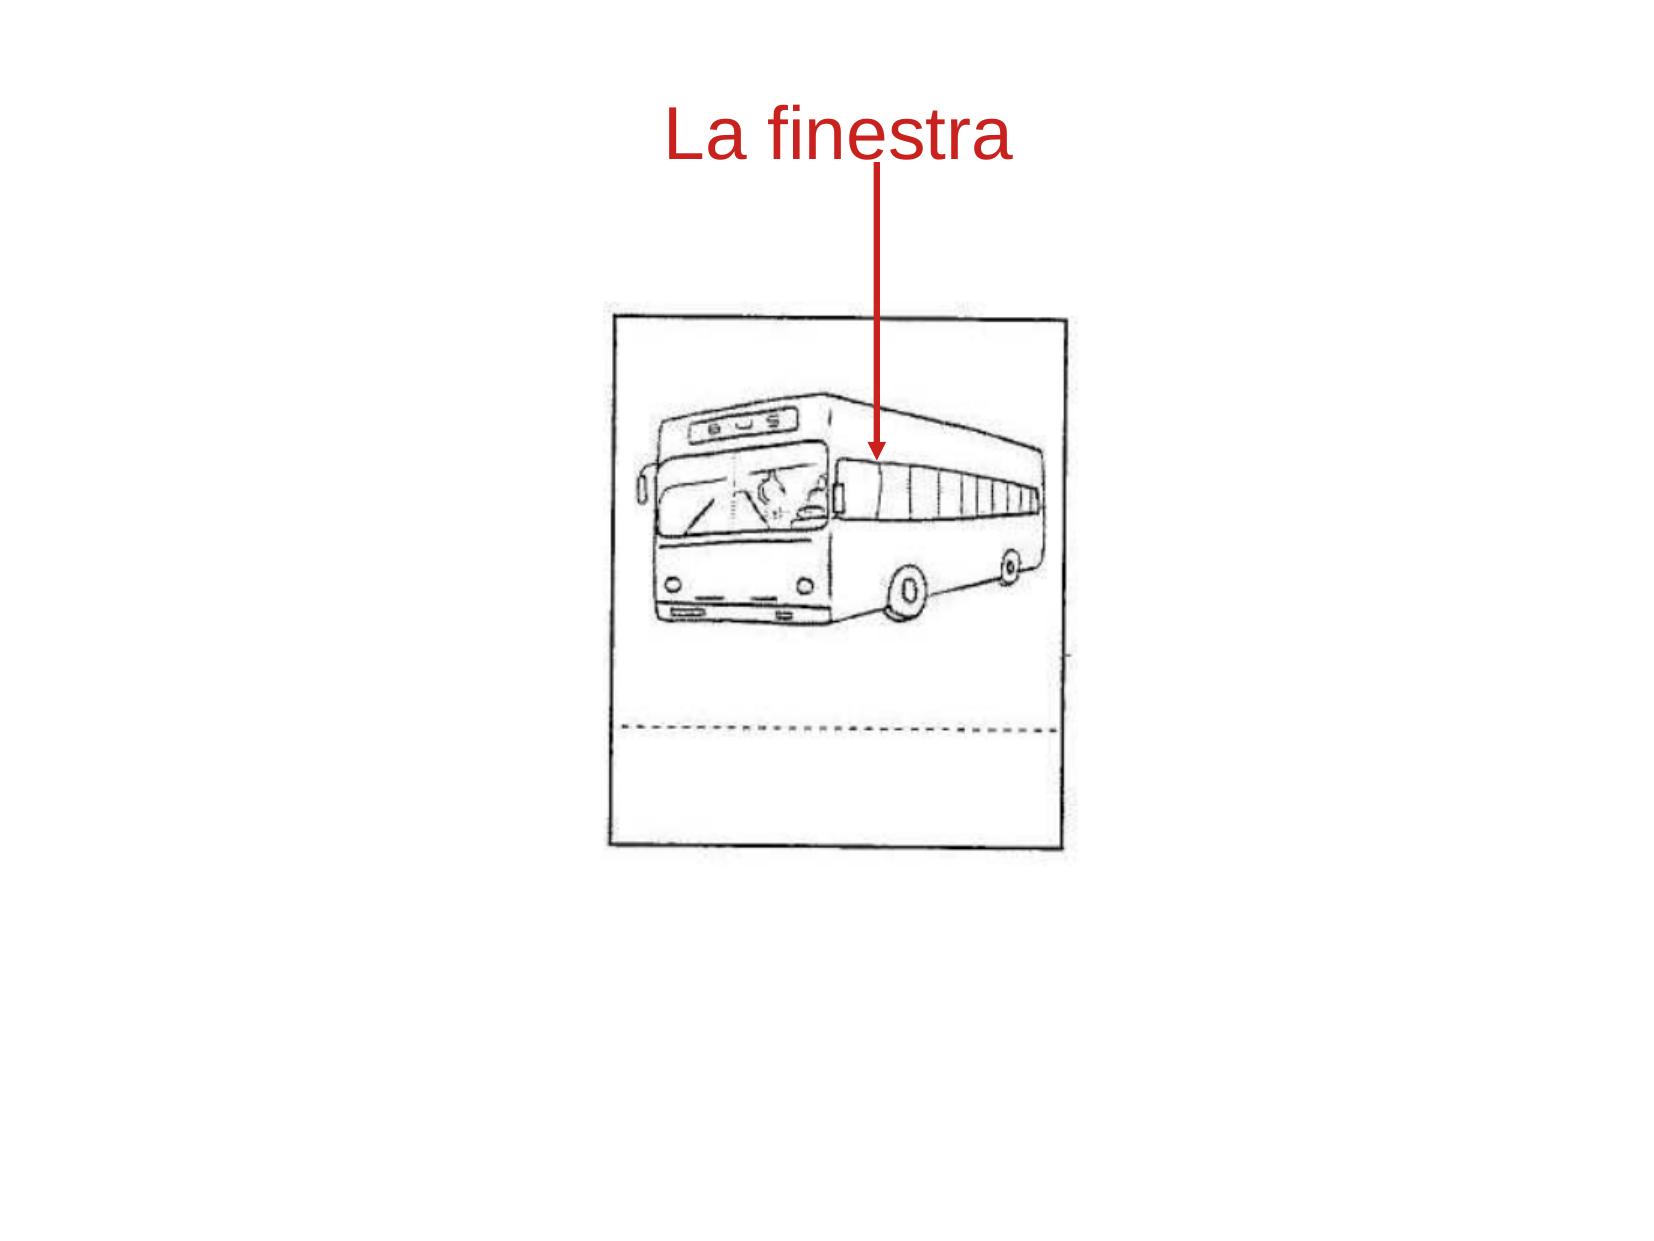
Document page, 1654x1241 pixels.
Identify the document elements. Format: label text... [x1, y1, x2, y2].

text_box La finestra [389, 58, 1288, 201]
picture [581, 291, 1094, 873]
